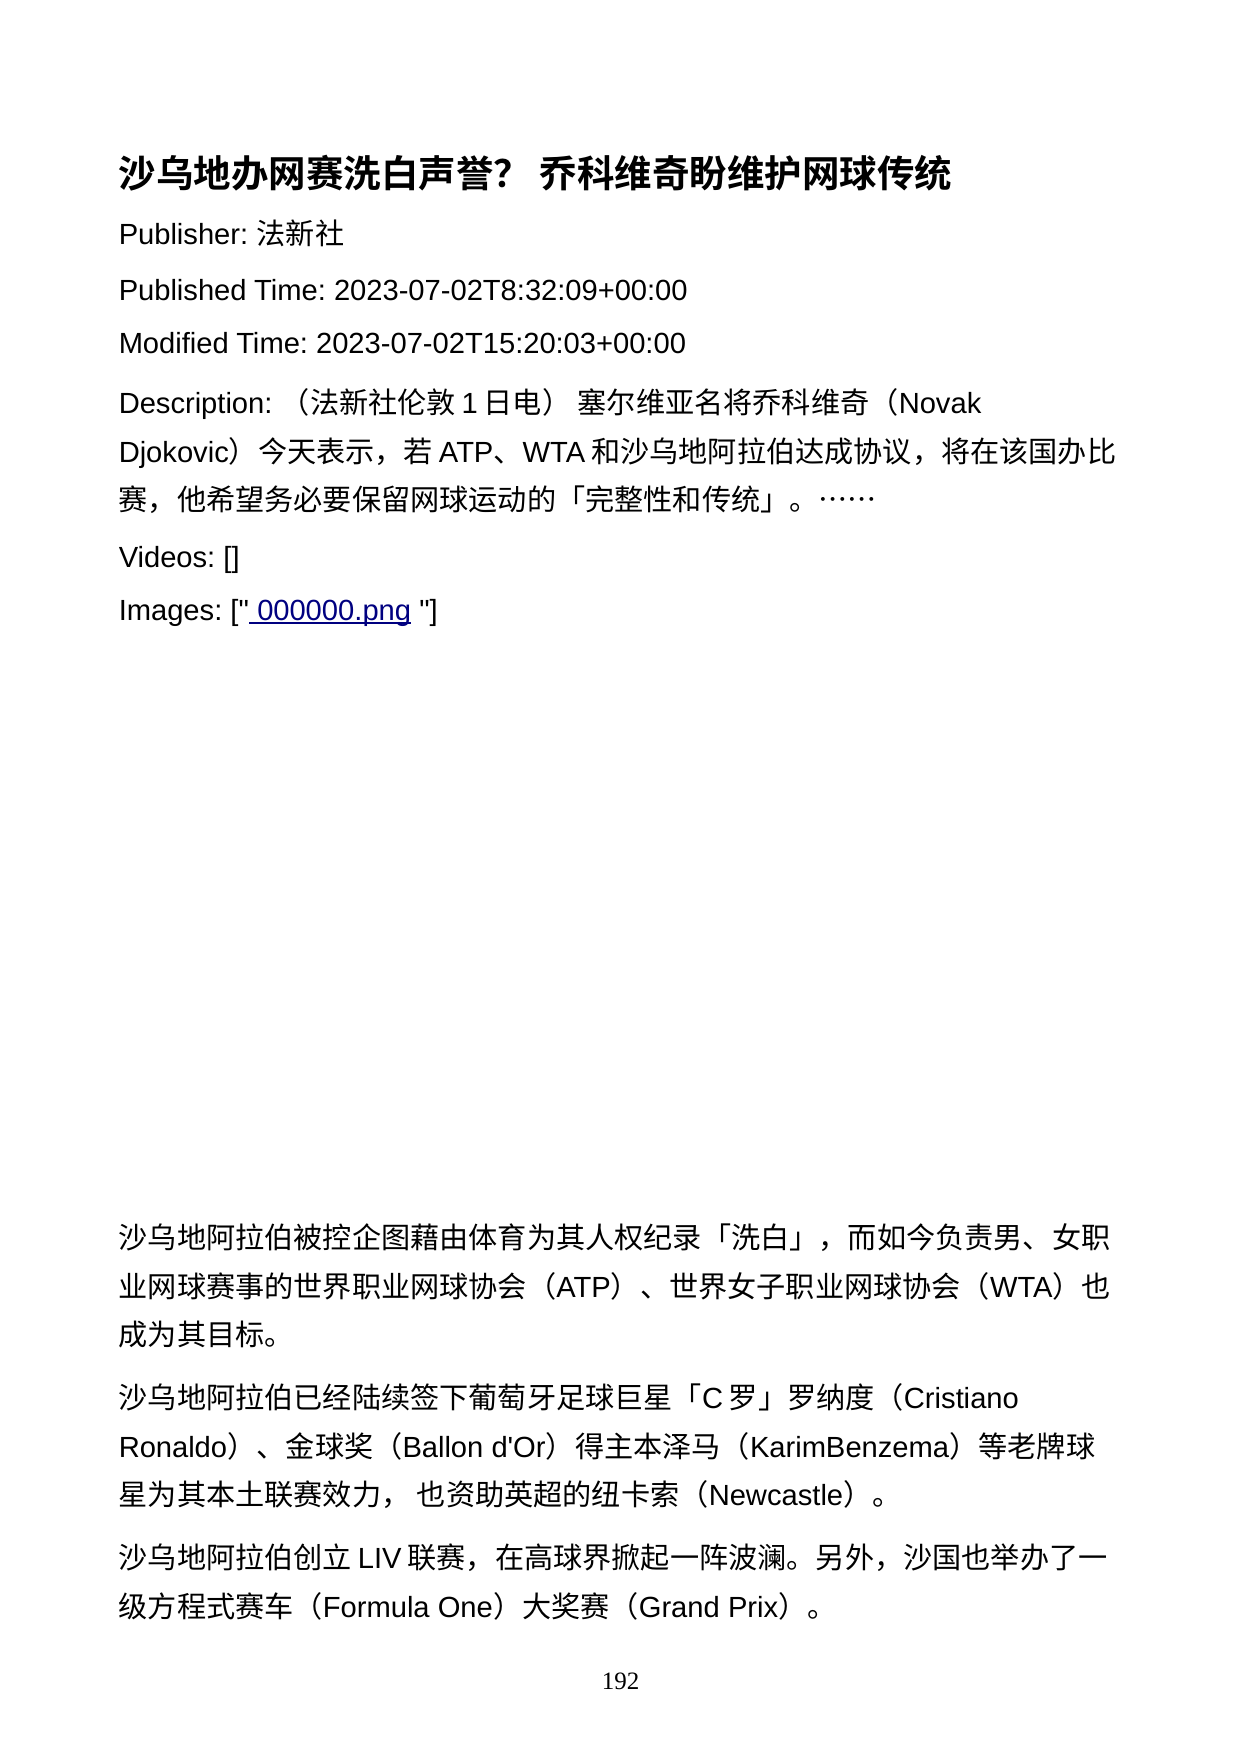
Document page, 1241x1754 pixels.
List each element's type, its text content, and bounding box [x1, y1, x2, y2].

text 沙乌地阿拉伯已经陆续签下葡萄牙足球巨星「C罗」罗纳度（Cristiano Ronaldo）、金球奖（Ballon d'Or）得主本泽马（KarimBenzema）等老牌球星为其本土联赛效力， 也资助英超的纽卡索（Newcastle）。 [118, 1375, 1122, 1514]
text Description: （法新社伦敦1日电） 塞尔维亚名将乔科维奇（Novak Djokovic）今天表示，若ATP、WTA和沙乌地阿拉伯达成协议，将在该国办比赛，他希望务必要保留网球运动的「完整性和传统」。…… [118, 380, 1122, 519]
text Published Time: 2023-07-02T8:32:09+00:00 [118, 273, 1122, 307]
text Videos: [] [118, 540, 1122, 573]
subtitle 沙乌地办网赛洗白声誉？ 乔科维奇盼维护网球传统 [118, 143, 1122, 198]
text 沙乌地阿拉伯创立LIV联赛，在高球界掀起一阵波澜。另外，沙国也举办了一级方程式赛车（Formula One）大奖赛（Grand Prix）。 [118, 1535, 1122, 1626]
text 沙乌地阿拉伯被控企图藉由体育为其人权纪录「洗白」，而如今负责男、女职业网球赛事的世界职业网球协会（ATP）、世界女子职业网球协会（WTA）也成为其目标。 [118, 1214, 1122, 1354]
text Modified Time: 2023-07-02T15:20:03+00:00 [118, 327, 1122, 360]
text Images: [" 000000.png "] [118, 593, 1122, 627]
text Publisher: 法新社 [118, 210, 1122, 253]
